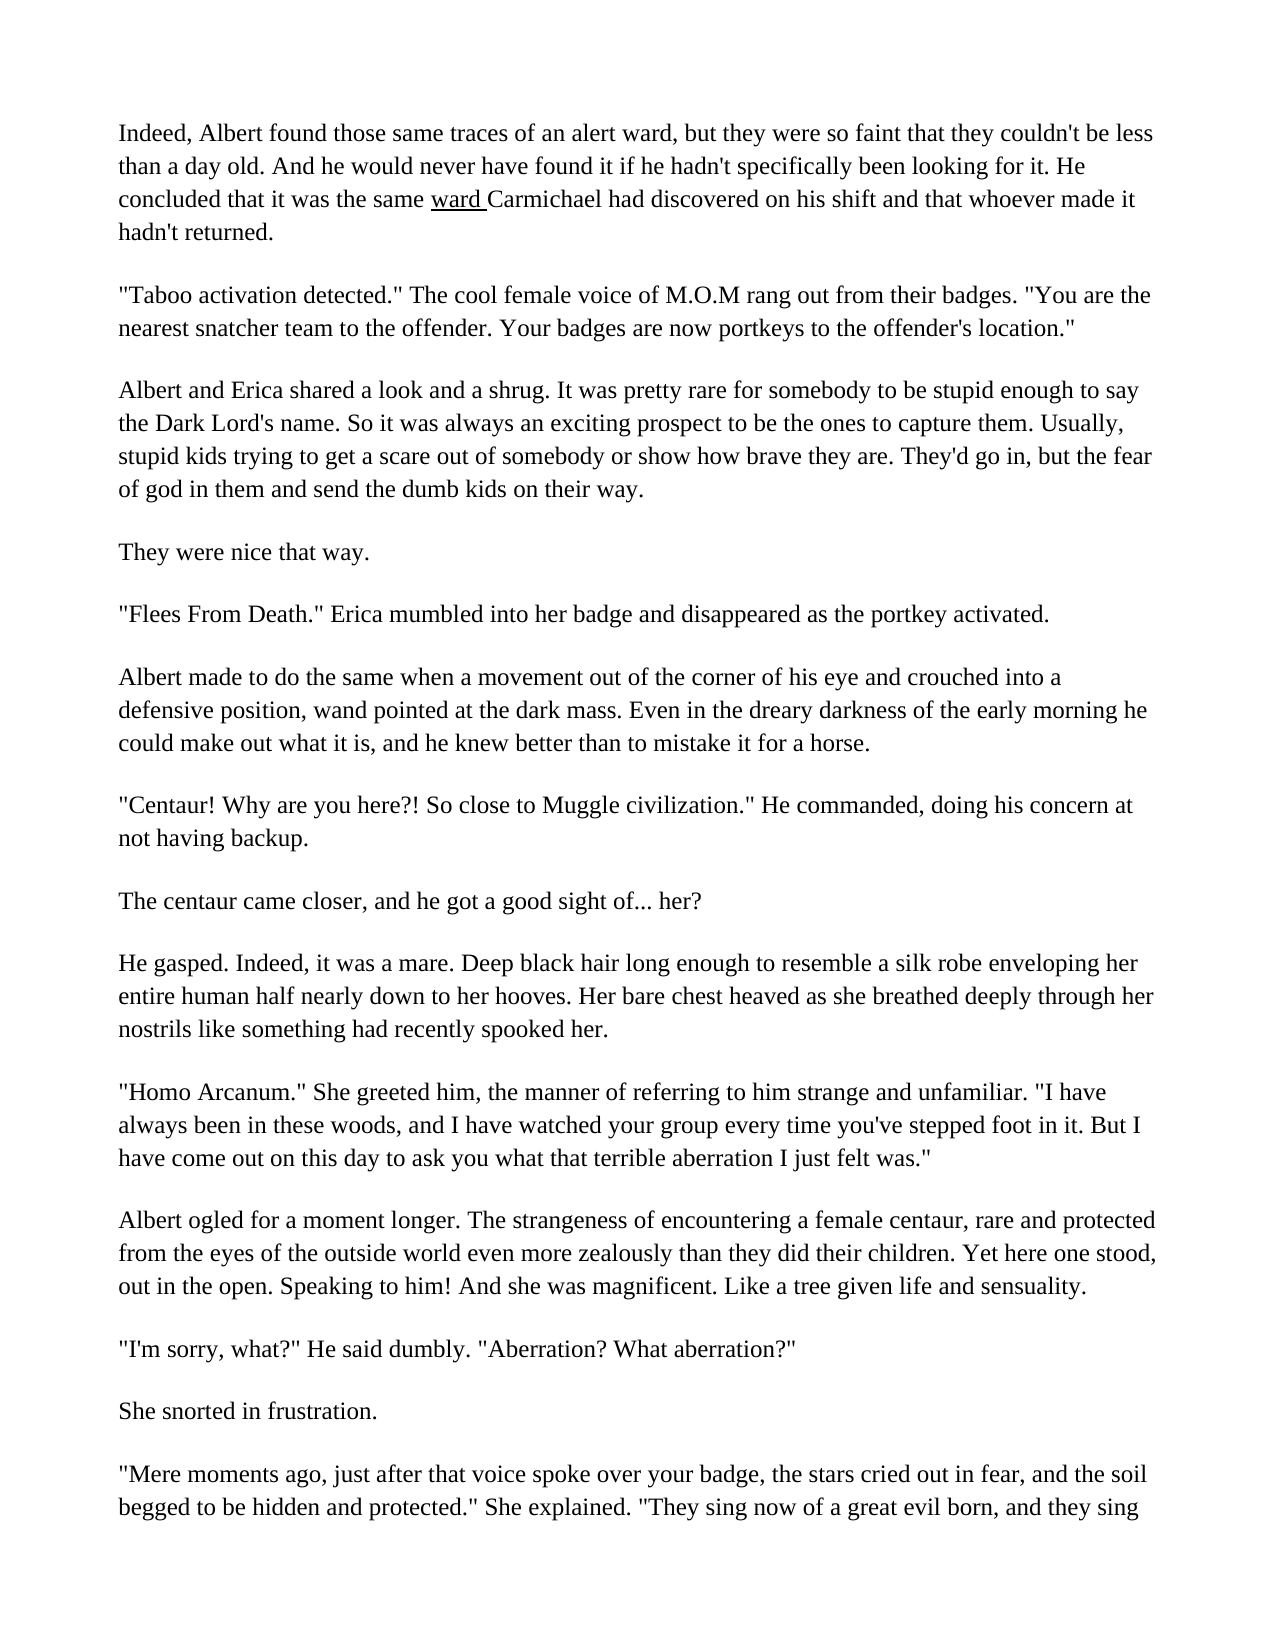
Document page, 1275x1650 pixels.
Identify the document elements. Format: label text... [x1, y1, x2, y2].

text Indeed, Albert found those same traces of an alert ward, but they were so faint that they couldn't be less than a day old. And he would never have found it if he hadn't specifically been looking for it. He concluded that it was the same ward Carmichael had discovered on his shift and that whoever made it hadn't returned. [118, 118, 1157, 246]
text Albert made to do the same when a movement out of the corner of his eye and crouched into a defensive position, wand pointed at the dark mass. Even in the dreary darkness of the early morning he could make out what it is, and he knew better than to mistake it for a horse. [118, 662, 1157, 757]
text He gasped. Indeed, it was a mare. Deep black hair long enough to resemble a silk robe enveloping her entire human half nearly down to her hooves. Her bare chest heaved as she breathed deeply through her nostrils like something had recently spooked her. [118, 948, 1157, 1043]
text Albert ogled for a moment longer. The strangeness of encountering a female centaur, rare and protected from the eyes of the outside world even more zealously than they did their children. Yet here one stood, out in the open. Speaking to him! And she was magnificent. Like a tree given life and sensuality. [118, 1205, 1157, 1300]
text The centaur came closer, and he got a good sight of... her? [118, 886, 1157, 914]
text Albert and Erica shared a look and a shrug. It was pretty rare for somebody to be stupid enough to say the Dark Lord's name. So it was always an exciting prospect to be the ones to capture them. Usually, stupid kids trying to get a scare out of somebody or show how brave they are. They'd go in, but the fear of god in them and send the dumb kids on their way. [118, 375, 1157, 503]
text "Homo Arcanum." She greeted him, the manner of referring to him strange and unfamiliar. "I have always been in these woods, and I have watched your group every time you've stepped foot in it. But I have come out on this day to ask you what that terrible aberration I just felt was." [118, 1077, 1157, 1172]
text They were nice that way. [118, 537, 1157, 566]
text She snorted in frustration. [118, 1396, 1157, 1425]
text "Mere moments ago, just after that voice spoke over your badge, the stars cried out in fear, and the soil begged to be hidden and protected." She explained. "They sing now of a great evil born, and they sing [118, 1459, 1157, 1521]
text "Taboo activation detected." The cool female voice of M.O.M rang out from their badges. "You are the nearest snatcher team to the offender. Your badges are now portkeys to the offender's location." [118, 280, 1157, 341]
text "I'm sorry, what?" He said dumbly. "Aberration? What aberration?" [118, 1334, 1157, 1363]
text "Flees From Death." Erica mumbled into her badge and disappeared as the portkey activated. [118, 599, 1157, 628]
text "Centaur! Why are you here?! So close to Muggle civilization." He commanded, doing his concern at not having backup. [118, 790, 1157, 852]
